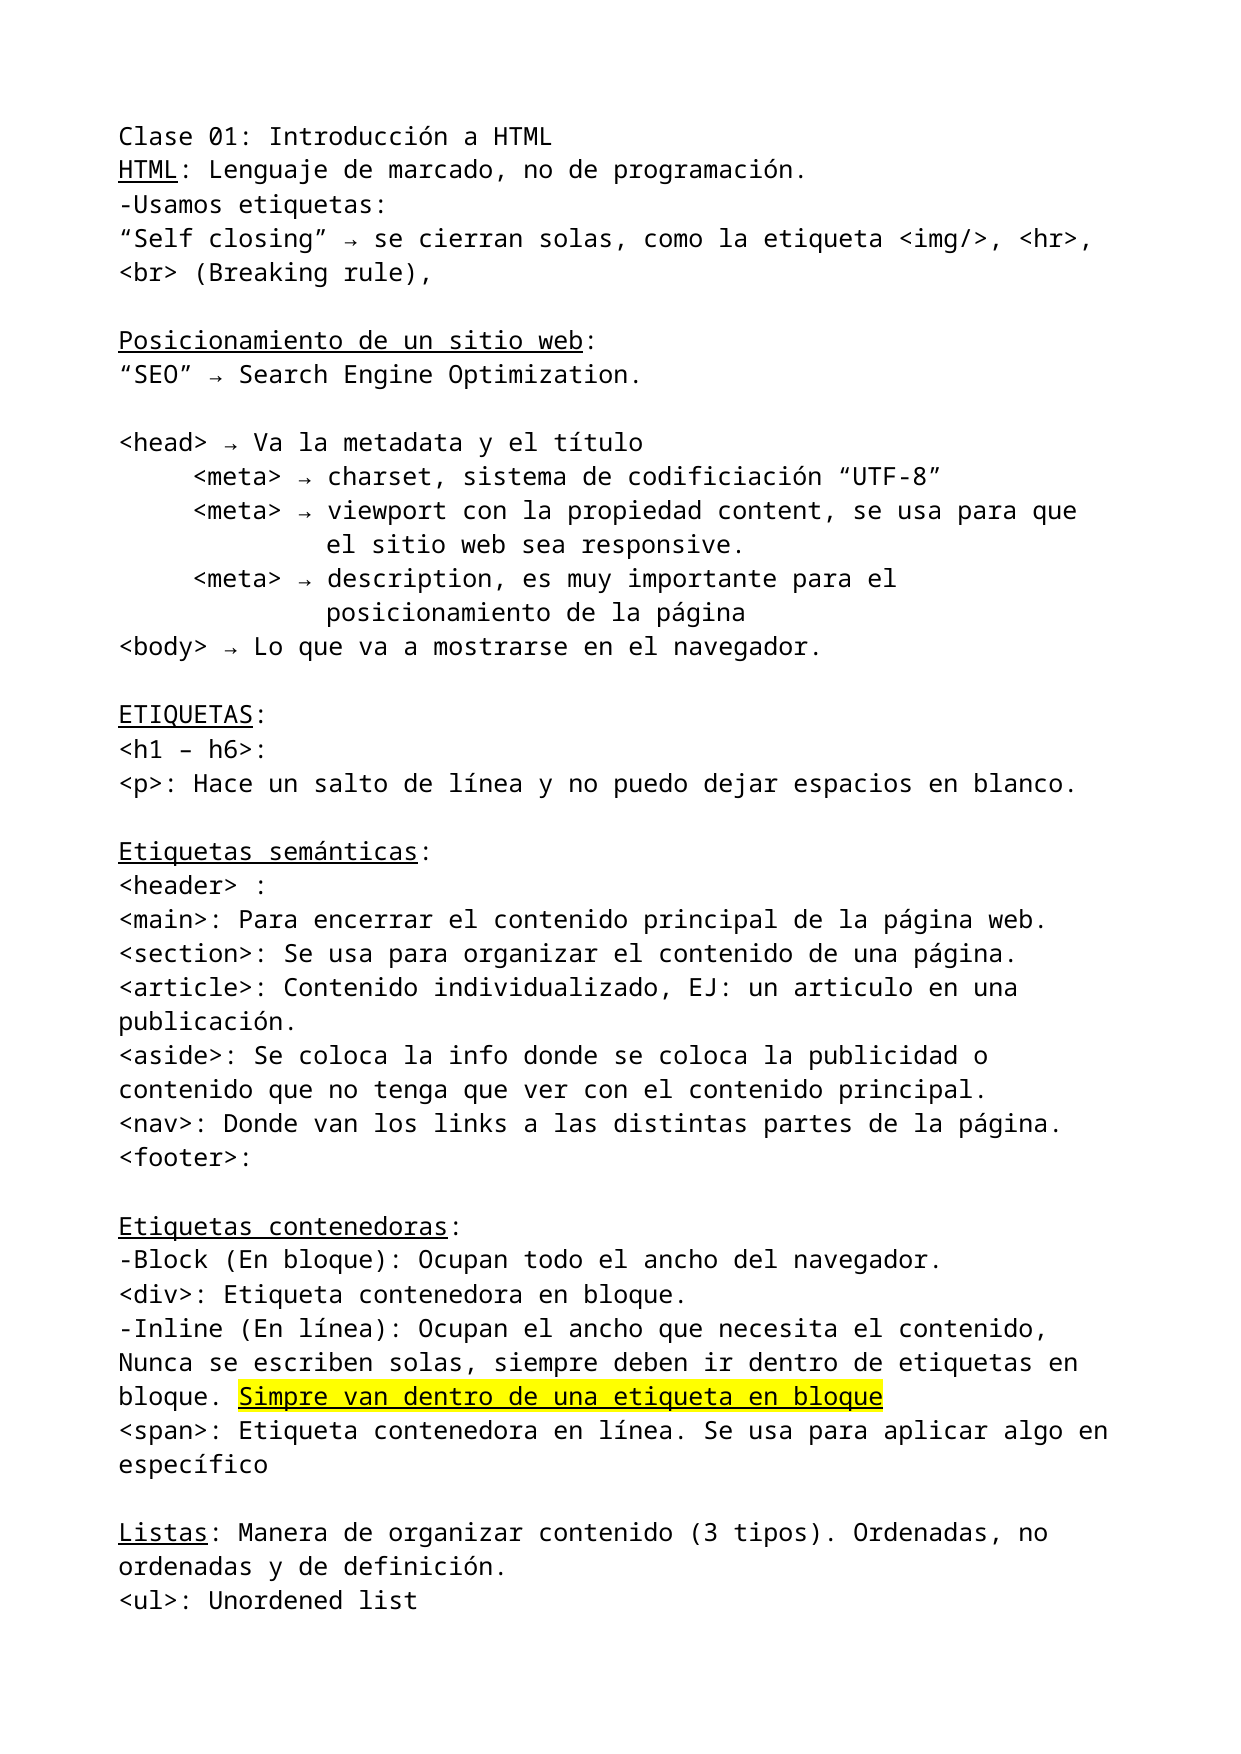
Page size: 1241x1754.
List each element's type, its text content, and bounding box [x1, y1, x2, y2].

text Etiquetas contenedoras: [118, 1208, 1122, 1242]
text -Inline (En línea): Ocupan el ancho que necesita el contenido, Nunca se escriben solas, siempre deben ir dentro de etiquetas en bloque. Simpre van dentro de una etiqueta en bloque [118, 1310, 1122, 1412]
text “Self closing” → se cierran solas, como la etiqueta <img/>, <hr>, <br> (Breaking rule), [118, 220, 1122, 288]
text <meta> → charset, sistema de codificiación “UTF-8” [118, 459, 1122, 493]
text -Usamos etiquetas: [118, 186, 1122, 220]
text <nav>: Donde van los links a las distintas partes de la página. [118, 1106, 1122, 1140]
text Clase 01: Introducción a HTML [118, 118, 1122, 152]
text <aside>: Se coloca la info donde se coloca la publicidad o contenido que no tenga que ver con el contenido principal. [118, 1038, 1122, 1106]
text <meta> → description, es muy importante para el posicionamiento de la página [118, 561, 1122, 629]
text <p>: Hace un salto de línea y no puedo dejar espacios en blanco. [118, 765, 1122, 799]
text ETIQUETAS: [118, 697, 1122, 731]
text <span>: Etiqueta contenedora en línea. Se usa para aplicar algo en específico [118, 1412, 1122, 1481]
text <header> : [118, 867, 1122, 902]
text <head> → Va la metadata y el título [118, 425, 1122, 459]
text <meta> → viewport con la propiedad content, se usa para que el sitio web sea responsive. [118, 493, 1122, 561]
text <footer>: [118, 1140, 1122, 1174]
text <body> → Lo que va a mostrarse en el navegador. [118, 629, 1122, 663]
text Posicionamiento de un sitio web: [118, 322, 1122, 357]
text <article>: Contenido individualizado, EJ: un articulo en una publicación. [118, 970, 1122, 1038]
text -Block (En bloque): Ocupan todo el ancho del navegador. [118, 1242, 1122, 1276]
text “SEO” → Search Engine Optimization. [118, 357, 1122, 391]
text HTML: Lenguaje de marcado, no de programación. [118, 152, 1122, 186]
text <main>: Para encerrar el contenido principal de la página web. [118, 902, 1122, 936]
text Listas: Manera de organizar contenido (3 tipos). Ordenadas, no ordenadas y de definición. [118, 1515, 1122, 1583]
text <ul>: Unordened list [118, 1583, 1122, 1617]
text <div>: Etiqueta contenedora en bloque. [118, 1276, 1122, 1310]
text <h1 – h6>: [118, 731, 1122, 765]
text <section>: Se usa para organizar el contenido de una página. [118, 936, 1122, 970]
text Etiquetas semánticas: [118, 833, 1122, 867]
